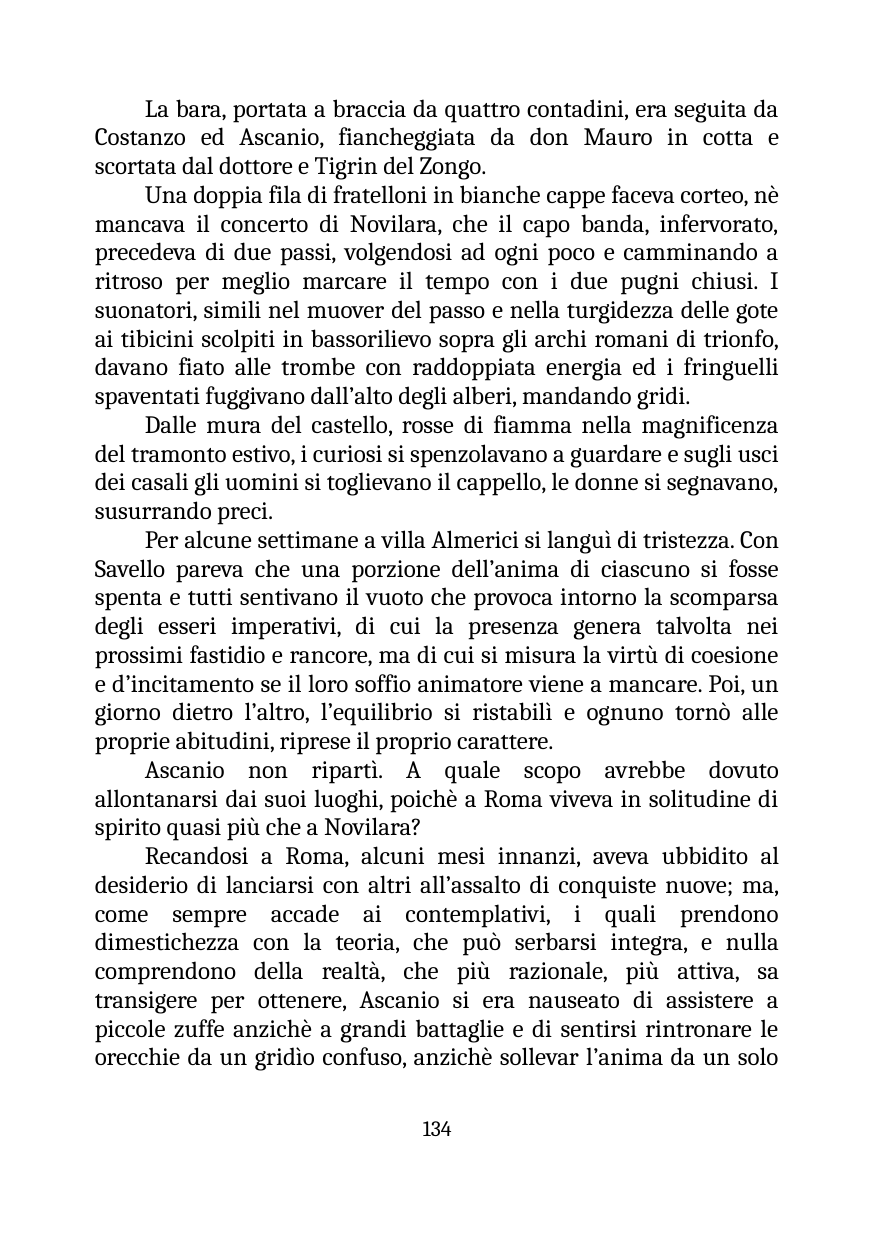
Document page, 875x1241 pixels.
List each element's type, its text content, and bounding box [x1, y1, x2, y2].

text Per alcune settimane a villa Almerici si languì di tristezza. Con Savello pareva che una porzione dell’anima di ciascuno si fosse spenta e tutti sentivano il vuoto che provoca intorno la scomparsa degli esseri imperativi, di cui la presenza genera talvolta nei prossimi fastidio e rancore, ma di cui si misura la virtù di coesione e d’incitamento se il loro soffio animatore viene a mancare. Poi, un giorno dietro l’altro, l’equilibrio si ristabilì e ognuno tornò alle proprie abitudini, riprese il proprio carattere. [94, 526, 779, 756]
text Ascanio non ripartì. A quale scopo avrebbe dovuto allontanarsi dai suoi luoghi, poichè a Roma viveva in solitudine di spirito quasi più che a Novilara? [94, 756, 779, 842]
text La bara, portata a braccia da quattro contadini, era seguita da Costanzo ed Ascanio, fiancheggiata da don Mauro in cotta e scortata dal dottore e Tigrin del Zongo. [94, 94, 779, 181]
text Recandosi a Roma, alcuni mesi innanzi, aveva ubbidito al desiderio di lanciarsi con altri all’assalto di conquiste nuove; ma, come sempre accade ai contemplativi, i quali prendono dimestichezza con la teoria, che può serbarsi integra, e nulla comprendono della realtà, che più razionale, più attiva, sa transigere per ottenere, Ascanio si era nauseato di assistere a piccole zuffe anzichè a grandi battaglie e di sentirsi rintronare le orecchie da un gridìo confuso, anzichè sollevar l’anima da un solo [94, 842, 779, 1072]
text Dalle mura del castello, rosse di fiamma nella magnificenza del tramonto estivo, i curiosi si spenzolavano a guardare e sugli usci dei casali gli uomini si toglievano il cappello, le donne si segnavano, susurrando preci. [94, 411, 779, 526]
text Una doppia fila di fratelloni in bianche cappe faceva corteo, nè mancava il concerto di Novilara, che il capo banda, infervorato, precedeva di due passi, volgendosi ad ogni poco e camminando a ritroso per meglio marcare il tempo con i due pugni chiusi. I suonatori, simili nel muover del passo e nella turgidezza delle gote ai tibicini scolpiti in bassorilievo sopra gli archi romani di trionfo, davano fiato alle trombe con raddoppiata energia ed i fringuelli spaventati fuggivano dall’alto degli alberi, mandando gridi. [94, 181, 779, 411]
